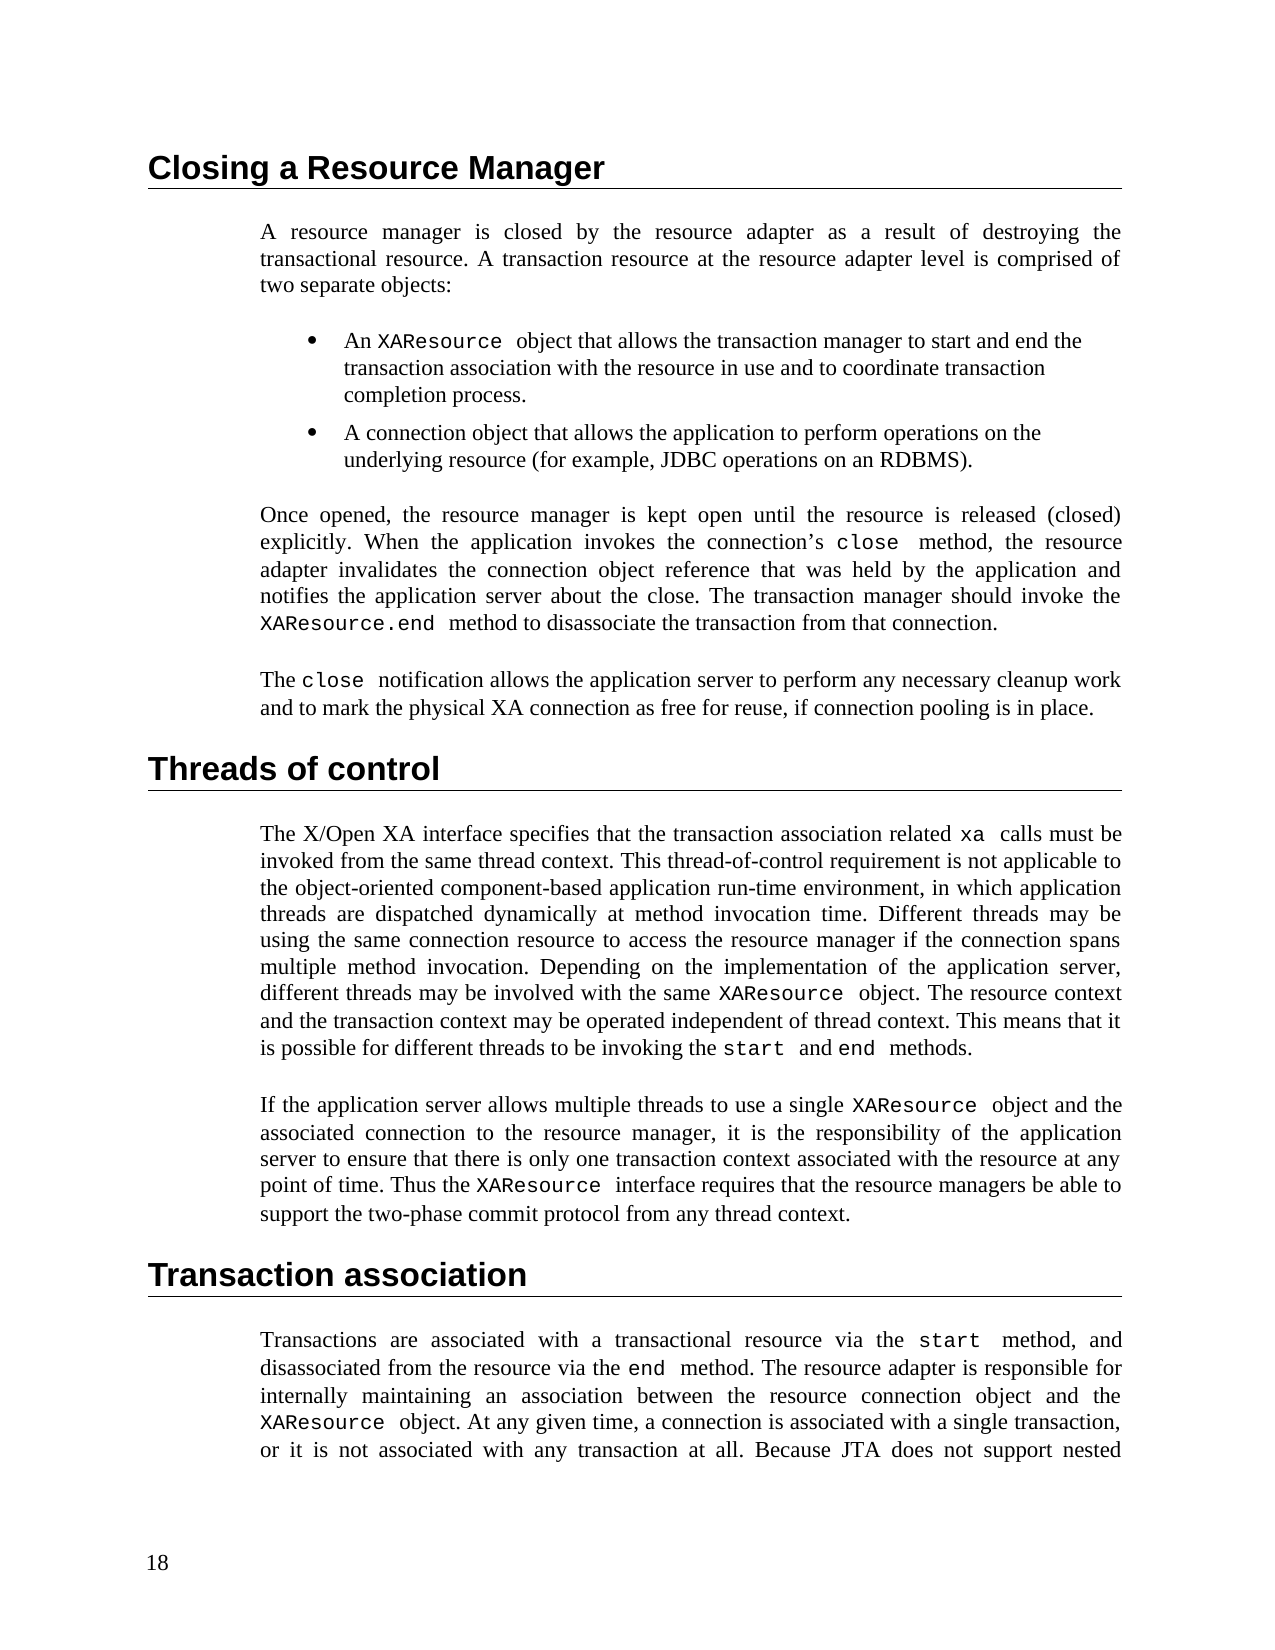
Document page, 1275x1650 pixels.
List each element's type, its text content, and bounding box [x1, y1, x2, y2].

list A connection object that allows the application to perform operations on the underlying resource (for example, JDBC operations on an RDBMS). [308, 419, 1122, 472]
text A resource manager is closed by the resource adapter as a result of destroying the transactional resource. A transaction resource at the resource adapter level is comprised of two separate objects: [260, 218, 1122, 297]
text Transactions are associated with a transactional resource via the start method, and disassociated from the resource via the end method. The resource adapter is responsible for internally maintaining an association between the resource connection object and the XAResource object. At any given time, a connection is associated with a single transaction, or it is not associated with any transaction at all. Because JTA does not support nested [260, 1326, 1122, 1463]
subtitle Closing a Resource Manager [148, 148, 1122, 188]
text The X/Open XA interface specifies that the transaction association related xa calls must be invoked from the same thread context. This thread-of-control requirement is not applicable to the object-oriented component-based application run-time environment, in which application threads are dispatched dynamically at method invocation time. Different threads may be using the same connection resource to access the resource manager if the connection spans multiple method invocation. Depending on the implementation of the application server, different threads may be involved with the same XAResource object. The resource context and the transaction context may be operated independent of thread context. This means that it is possible for different threads to be invoking the start and end methods. [260, 820, 1122, 1062]
text The close notification allows the application server to perform any necessary cleanup work and to mark the physical XA connection as free for reuse, if connection pooling is in place. [260, 666, 1122, 720]
subtitle Threads of control [148, 749, 1122, 790]
text Once opened, the resource manager is kept open until the resource is released (closed) explicitly. When the application invokes the connection’s close method, the resource adapter invalidates the connection object reference that was held by the application and notifies the application server about the close. The transaction manager should invoke the XAResource.end method to disassociate the transaction from that connection. [260, 501, 1122, 637]
text If the application server allows multiple threads to use a single XAResource object and the associated connection to the resource manager, it is the responsibility of the application server to ensure that there is only one transaction context associated with the resource at any point of time. Thus the XAResource interface requires that the resource managers be able to support the two-phase commit protocol from any thread context. [260, 1091, 1122, 1226]
subtitle Transaction association [148, 1255, 1122, 1296]
list An XAResource object that allows the transaction manager to start and end the transaction association with the resource in use and to coordinate transaction completion process. [308, 327, 1122, 407]
